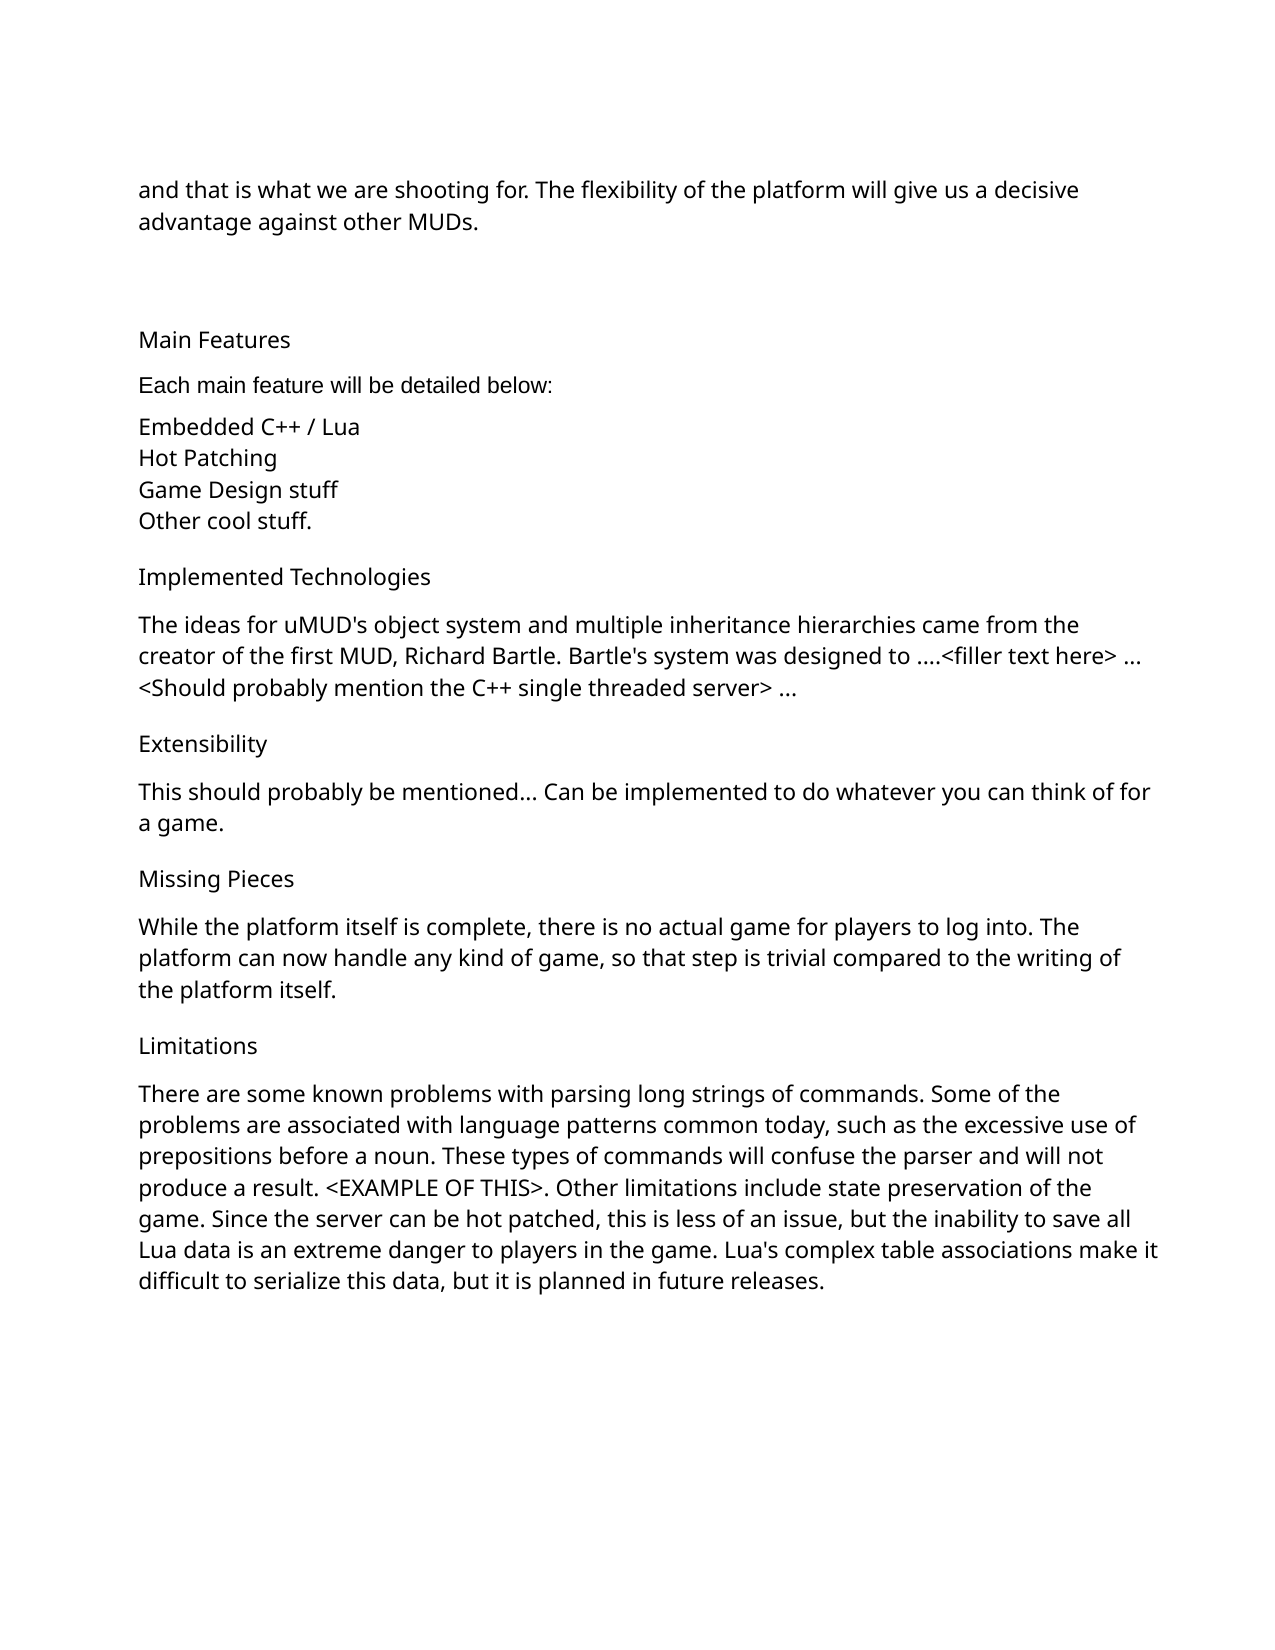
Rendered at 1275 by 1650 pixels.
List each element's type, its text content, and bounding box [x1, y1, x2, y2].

text This should probably be mentioned... Can be implemented to do whatever you can think of for a game. [138, 776, 1162, 838]
text The ideas for uMUD's object system and multiple inheritance hierarchies came from the creator of the first MUD, Richard Bartle. Bartle's system was designed to ....<filler text here> ... <Should probably mention the C++ single threaded server> ... [138, 609, 1162, 703]
subtitle Implemented Technologies [138, 561, 1162, 592]
text Embedded C++ / Lua [138, 411, 1162, 442]
subtitle Limitations [138, 1030, 1162, 1061]
text While the platform itself is complete, there is no actual game for players to log into. The platform can now handle any kind of game, so that step is trivial compared to the writing of the platform itself. [138, 911, 1162, 1005]
text There are some known problems with parsing long strings of commands. Some of the problems are associated with language patterns common today, such as the excessive use of prepositions before a noun. These types of commands will confuse the parser and will not produce a result. <EXAMPLE OF THIS>. Other limitations include state preservation of the game. Since the server can be hot patched, this is less of an issue, but the inability to save all Lua data is an extreme danger to players in the game. Lua's complex table associations make it difficult to serialize this data, but it is planned in future releases. [138, 1078, 1162, 1296]
text and that is what we are shooting for. The flexibility of the platform will give us a decisive advantage against other MUDs. [138, 174, 1162, 237]
subtitle Missing Pieces [138, 863, 1162, 894]
subtitle Extensibility [138, 728, 1162, 759]
subtitle Main Features [138, 262, 1162, 356]
text Other cool stuff. [138, 505, 1162, 536]
text Hot Patching [138, 442, 1162, 473]
text Game Design stuff [138, 473, 1162, 505]
text Each main feature will be detailed below: [138, 372, 1162, 398]
